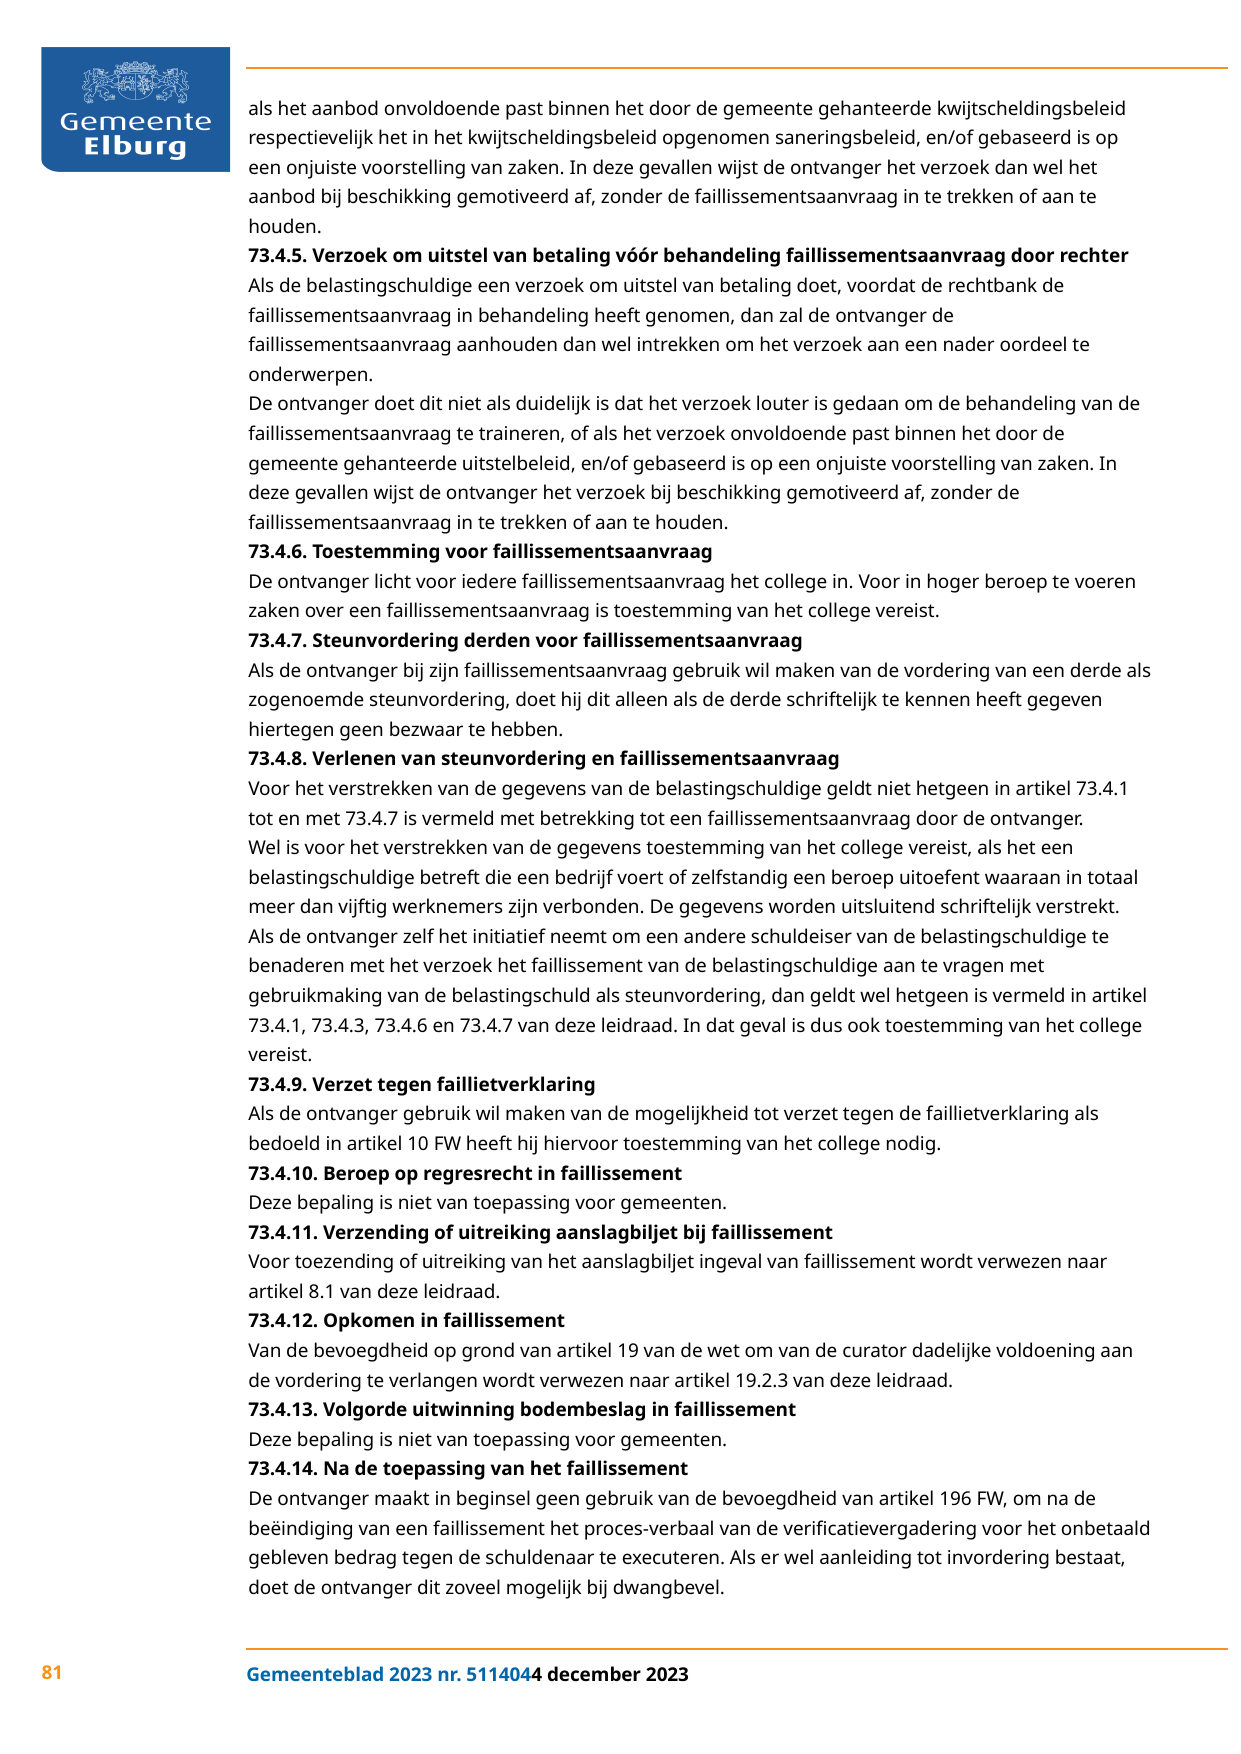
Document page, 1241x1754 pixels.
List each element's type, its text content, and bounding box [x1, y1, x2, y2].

text 73.4.7. Steunvordering derden voor faillissementsaanvraag [248, 627, 1152, 653]
text 73.4.8. Verlenen van steunvordering en faillissementsaanvraag [248, 746, 1152, 771]
text als het aanbod onvoldoende past binnen het door de gemeente gehanteerde kwijtscheldingsbeleid respectievelijk het in het kwijtscheldingsbeleid opgenomen saneringsbeleid, en/of gebaseerd is op een onjuiste voorstelling van zaken. In deze gevallen wijst de ontvanger het verzoek dan wel het aanbod bij beschikking gemotiveerd af, zonder de faillissementsaanvraag in te trekken of aan te houden. [248, 95, 1152, 239]
text 73.4.5. Verzoek om uitstel van betaling vóór behandeling faillissementsaanvraag door rechter [248, 243, 1152, 268]
text De ontvanger licht voor iedere faillissementsaanvraag het college in. Voor in hoger beroep te voeren zaken over een faillissementsaanvraag is toestemming van het college vereist. [248, 568, 1152, 623]
text De ontvanger maakt in beginsel geen gebruik van de bevoegdheid van artikel 196 FW, om na de beëindiging van een faillissement het proces-verbaal van de verificatievergadering voor het onbetaald gebleven bedrag tegen de schuldenaar te executeren. Als er wel aanleiding tot invordering bestaat, doet de ontvanger dit zoveel mogelijk bij dwangbevel. [248, 1485, 1152, 1600]
text Deze bepaling is niet van toepassing voor gemeenten. [248, 1426, 1152, 1452]
text De ontvanger doet dit niet als duidelijk is dat het verzoek louter is gedaan om de behandeling van de faillissementsaanvraag te traineren, of als het verzoek onvoldoende past binnen het door de gemeente gehanteerde uitstelbeleid, en/of gebaseerd is op een onjuiste voorstelling van zaken. In deze gevallen wijst de ontvanger het verzoek bij beschikking gemotiveerd af, zonder de faillissementsaanvraag in te trekken of aan te houden. [248, 391, 1152, 535]
text Als de ontvanger bij zijn faillissementsaanvraag gebruik wil maken van de vordering van een derde als zogenoemde steunvordering, doet hij dit alleen als de derde schriftelijk te kennen heeft gegeven hiertegen geen bezwaar te hebben. [248, 657, 1152, 742]
text 73.4.13. Volgorde uitwinning bodembeslag in faillissement [248, 1396, 1152, 1422]
text Wel is voor het verstrekken van de gegevens toestemming van het college vereist, als het een belastingschuldige betreft die een bedrijf voert of zelfstandig een beroep uitoefent waaraan in totaal meer dan vijftig werknemers zijn verbonden. De gegevens worden uitsluitend schriftelijk verstrekt. [248, 834, 1152, 919]
text Als de ontvanger gebruik wil maken van de mogelijkheid tot verzet tegen de faillietverklaring als bedoeld in artikel 10 FW heeft hij hiervoor toestemming van het college nodig. [248, 1101, 1152, 1156]
text 73.4.11. Verzending of uitreiking aanslagbiljet bij faillissement [248, 1219, 1152, 1245]
text 73.4.9. Verzet tegen faillietverklaring [248, 1071, 1152, 1097]
text Voor het verstrekken van de gegevens van de belastingschuldige geldt niet hetgeen in artikel 73.4.1 tot en met 73.4.7 is vermeld met betrekking tot een faillissementsaanvraag door de ontvanger. [248, 775, 1152, 831]
text Voor toezending of uitreiking van het aanslagbiljet ingeval van faillissement wordt verwezen naar artikel 8.1 van deze leidraad. [248, 1248, 1152, 1304]
text 73.4.14. Na de toepassing van het faillissement [248, 1456, 1152, 1481]
text 73.4.12. Opkomen in faillissement [248, 1308, 1152, 1333]
text 73.4.10. Beroep op regresrecht in faillissement [248, 1160, 1152, 1186]
text Van de bevoegdheid op grond van artikel 19 van de wet om van de curator dadelijke voldoening aan de vordering te verlangen wordt verwezen naar artikel 19.2.3 van deze leidraad. [248, 1337, 1152, 1393]
text 73.4.6. Toestemming voor faillissementsaanvraag [248, 538, 1152, 564]
text Als de ontvanger zelf het initiatief neemt om een andere schuldeiser van de belastingschuldige te benaderen met het verzoek het faillissement van de belastingschuldige aan te vragen met gebruikmaking van de belastingschuld als steunvordering, dan geldt wel hetgeen is vermeld in artikel 73.4.1, 73.4.3, 73.4.6 en 73.4.7 van deze leidraad. In dat geval is dus ook toestemming van het college vereist. [248, 923, 1152, 1067]
text Als de belastingschuldige een verzoek om uitstel van betaling doet, voordat de rechtbank de faillissementsaanvraag in behandeling heeft genomen, dan zal de ontvanger de faillissementsaanvraag aanhouden dan wel intrekken om het verzoek aan een nader oordeel te onderwerpen. [248, 272, 1152, 387]
text Deze bepaling is niet van toepassing voor gemeenten. [248, 1189, 1152, 1215]
picture [41, 47, 231, 172]
